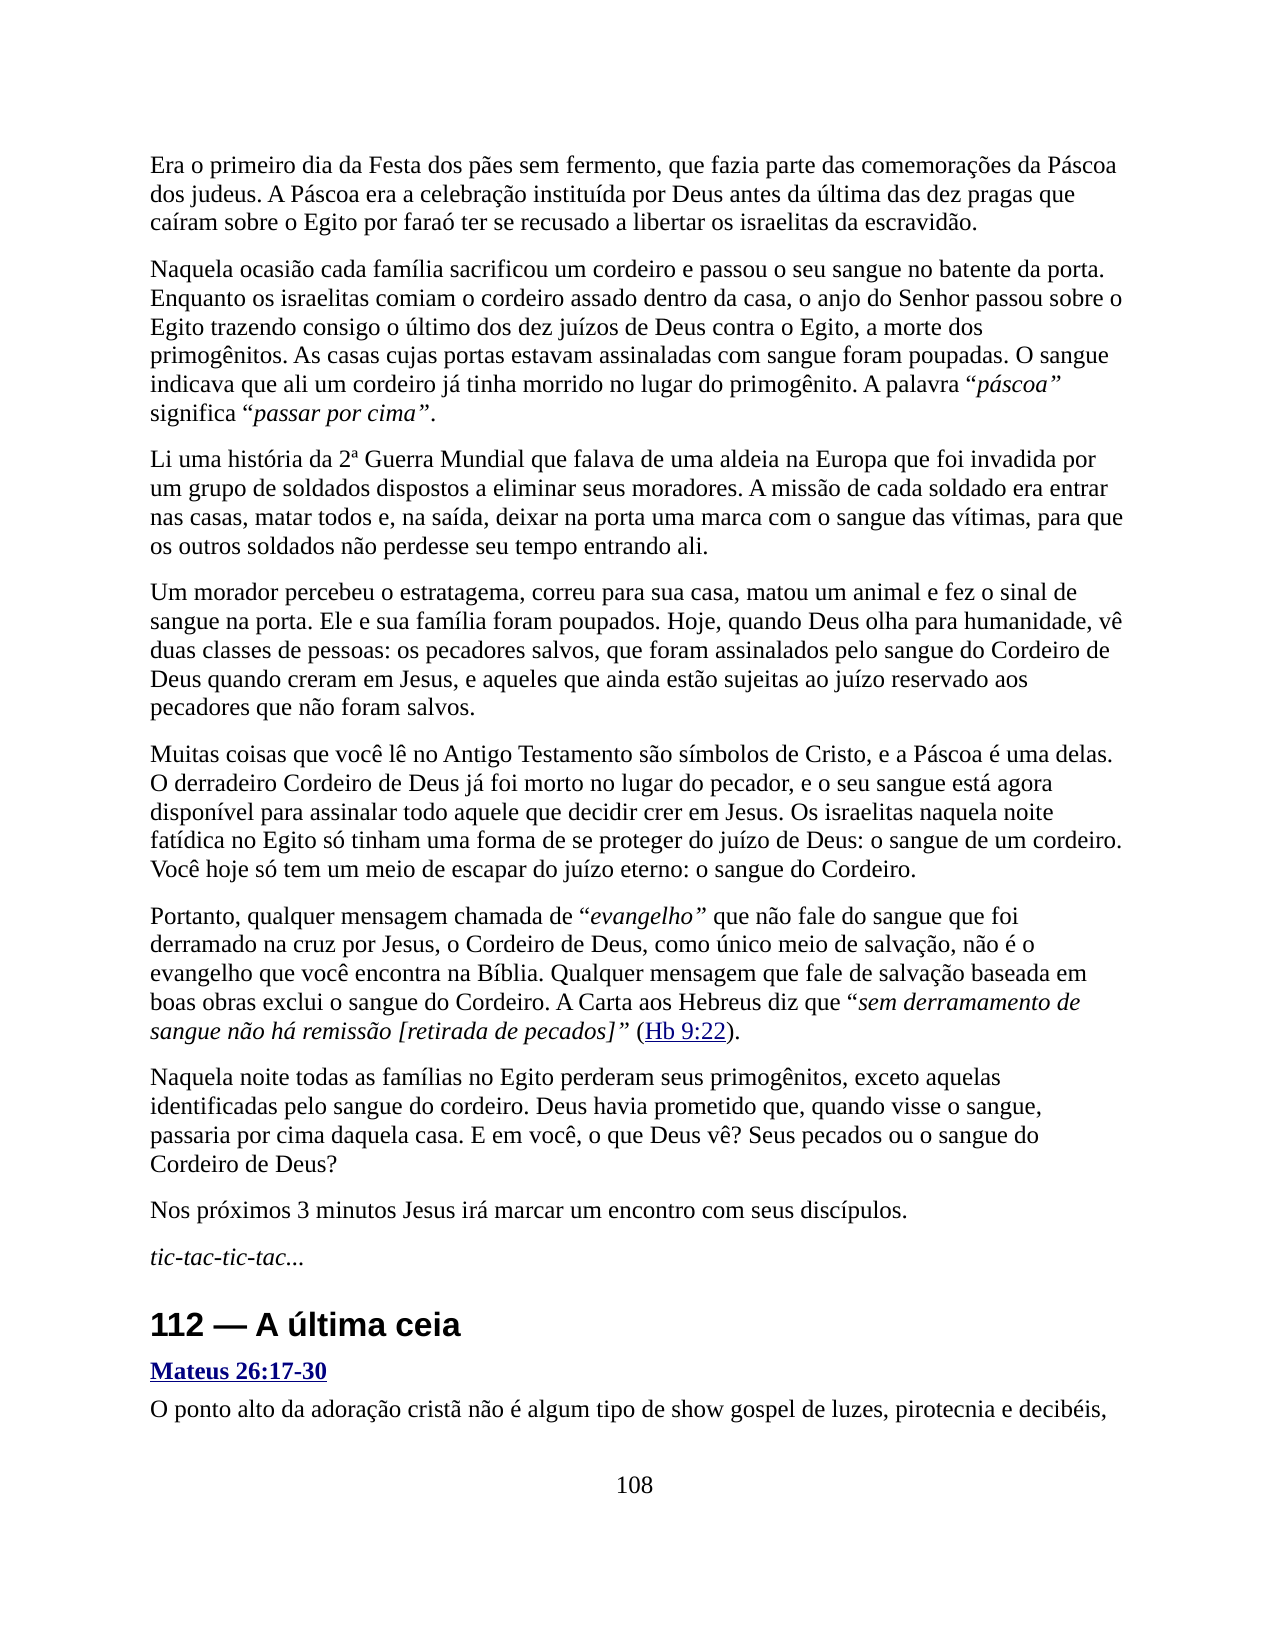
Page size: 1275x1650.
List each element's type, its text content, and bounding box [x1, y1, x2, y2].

text Naquela noite todas as famílias no Egito perderam seus primogênitos, exceto aquelas identificadas pelo sangue do cordeiro. Deus havia prometido que, quando visse o sangue, passaria por cima daquela casa. E em você, o que Deus vê? Seus pecados ou o sangue do Cordeiro de Deus? [150, 1062, 1125, 1177]
text Mateus 26:17-30 [150, 1356, 1125, 1385]
text Li uma história da 2ª Guerra Mundial que falava de uma aldeia na Europa que foi invadida por um grupo de soldados dispostos a eliminar seus moradores. A missão de cada soldado era entrar nas casas, matar todos e, na saída, deixar na porta uma marca com o sangue das vítimas, para que os outros soldados não perdesse seu tempo entrando ali. [150, 444, 1125, 559]
text Nos próximos 3 minutos Jesus irá marcar um encontro com seus discípulos. [150, 1195, 1125, 1224]
text O ponto alto da adoração cristã não é algum tipo de show gospel de luzes, pirotecnia e decibéis, [150, 1394, 1125, 1422]
text tic-tac-tic-tac... [150, 1242, 1125, 1271]
text Um morador percebeu o estratagema, correu para sua casa, matou um animal e fez o sinal de sangue na porta. Ele e sua família foram poupados. Hoje, quando Deus olha para humanidade, vê duas classes de pessoas: os pecadores salvos, que foram assinalados pelo sangue do Cordeiro de Deus quando creram em Jesus, e aqueles que ainda estão sujeitas ao juízo reservado aos pecadores que não foram salvos. [150, 577, 1125, 721]
subtitle 112 — A última ceia [150, 1305, 1125, 1343]
text Naquela ocasião cada família sacrificou um cordeiro e passou o seu sangue no batente da porta. Enquanto os israelitas comiam o cordeiro assado dentro da casa, o anjo do Senhor passou sobre o Egito trazendo consigo o último dos dez juízos de Deus contra o Egito, a morte dos primogênitos. As casas cujas portas estavam assinaladas com sangue foram poupadas. O sangue indicava que ali um cordeiro já tinha morrido no lugar do primogênito. A palavra “páscoa” significa “passar por cima”. [150, 254, 1125, 427]
text Era o primeiro dia da Festa dos pães sem fermento, que fazia parte das comemorações da Páscoa dos judeus. A Páscoa era a celebração instituída por Deus antes da última das dez pragas que caíram sobre o Egito por faraó ter se recusado a libertar os israelitas da escravidão. [150, 150, 1125, 236]
text Muitas coisas que você lê no Antigo Testamento são símbolos de Cristo, e a Páscoa é uma delas. O derradeiro Cordeiro de Deus já foi morto no lugar do pecador, e o seu sangue está agora disponível para assinalar todo aquele que decidir crer em Jesus. Os israelitas naquela noite fatídica no Egito só tinham uma forma de se proteger do juízo de Deus: o sangue de um cordeiro. Você hoje só tem um meio de escapar do juízo eterno: o sangue do Cordeiro. [150, 739, 1125, 883]
text Portanto, qualquer mensagem chamada de “evangelho” que não fale do sangue que foi derramado na cruz por Jesus, o Cordeiro de Deus, como único meio de salvação, não é o evangelho que você encontra na Bíblia. Qualquer mensagem que fale de salvação baseada em boas obras exclui o sangue do Cordeiro. A Carta aos Hebreus diz que “sem derramamento de sangue não há remissão [retirada de pecados]” (Hb 9:22). [150, 901, 1125, 1044]
